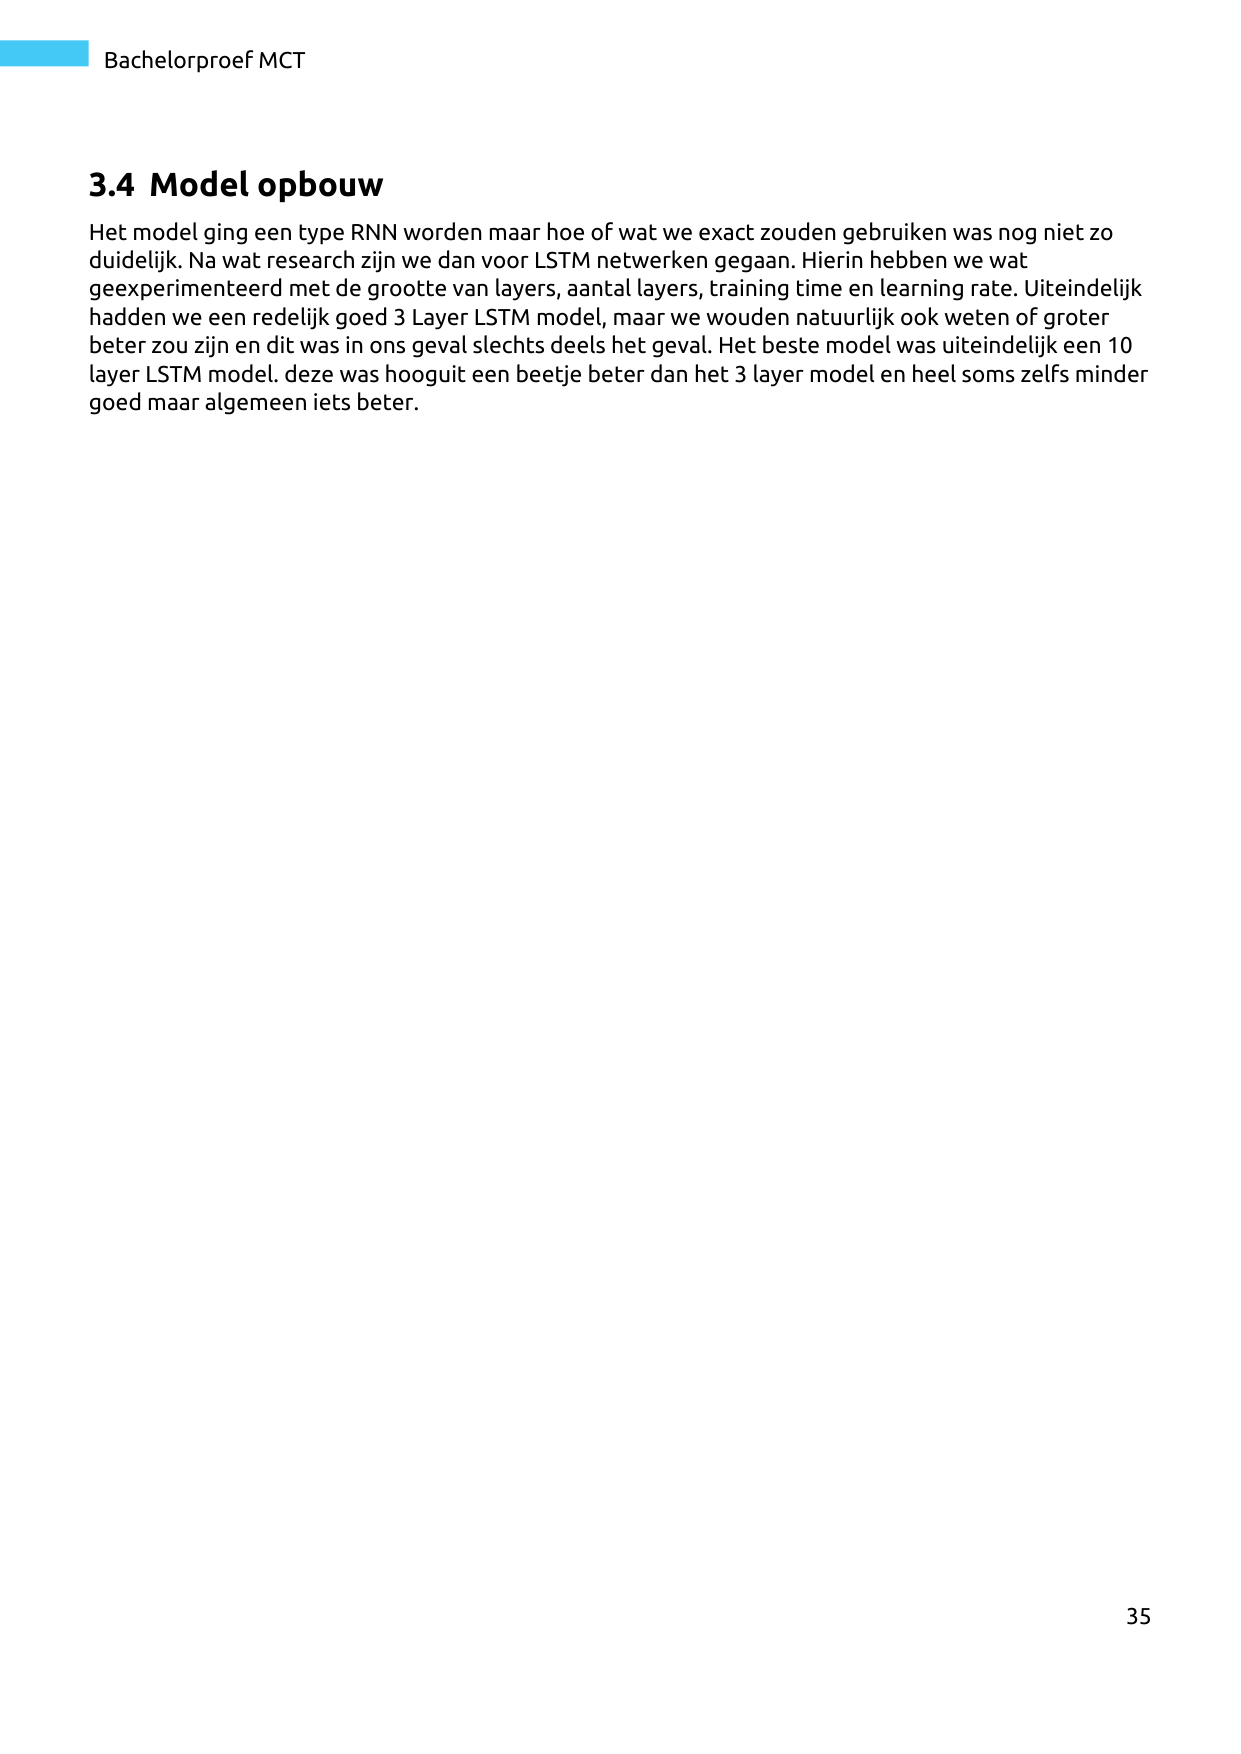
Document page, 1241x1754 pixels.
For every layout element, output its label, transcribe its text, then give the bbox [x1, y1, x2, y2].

text Het model ging een type RNN worden maar hoe of wat we exact zouden gebruiken was nog niet zo duidelijk. Na wat research zijn we dan voor LSTM netwerken gegaan. Hierin hebben we wat geexperimenteerd met de grootte van layers, aantal layers, training time en learning rate. Uiteindelijk hadden we een redelijk goed 3 Layer LSTM model, maar we wouden natuurlijk ook weten of groter beter zou zijn en dit was in ons geval slechts deels het geval. Het beste model was uiteindelijk een 10 layer LSTM model. deze was hooguit een beetje beter dan het 3 layer model en heel soms zelfs minder goed maar algemeen iets beter. [89, 218, 1152, 415]
subtitle Model opbouw [89, 164, 1152, 202]
